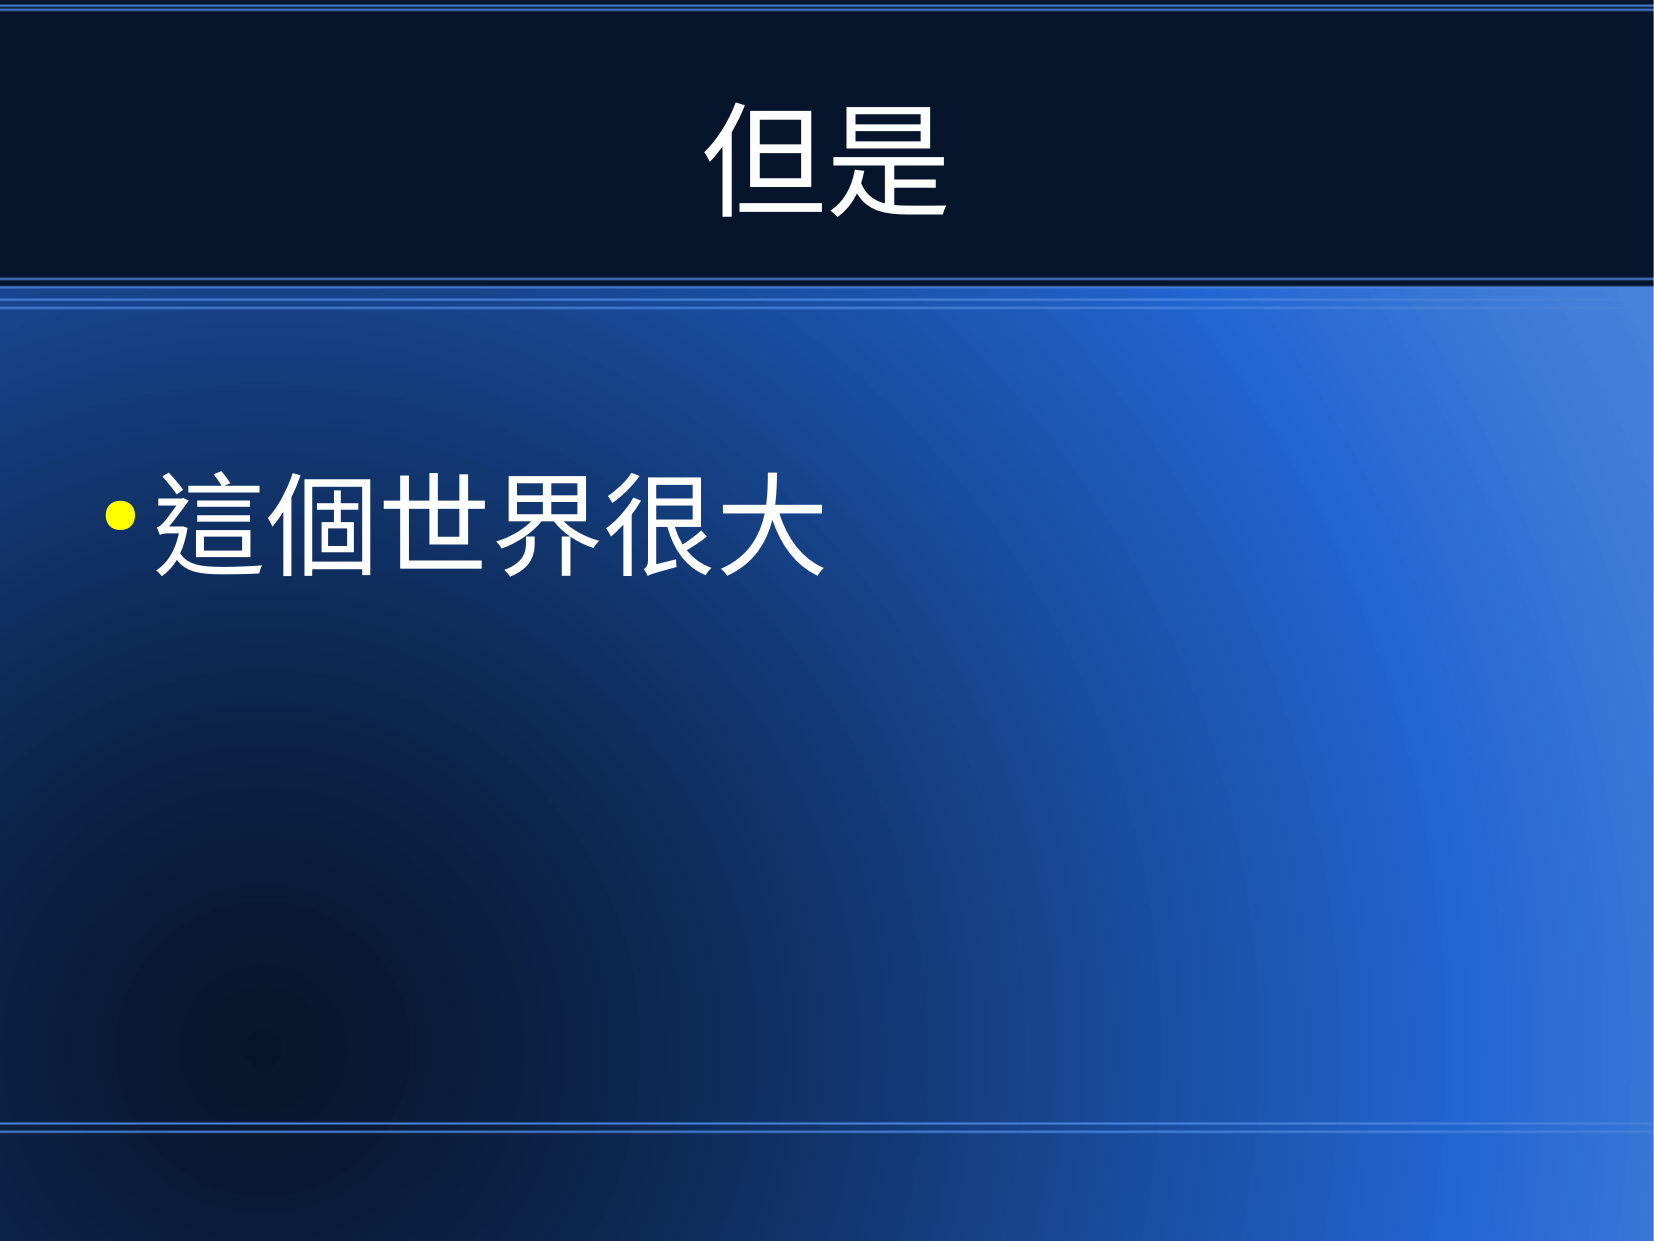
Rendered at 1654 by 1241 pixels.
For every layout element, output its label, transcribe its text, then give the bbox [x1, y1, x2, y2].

title 但是 [82, 49, 1571, 257]
picture [0, 0, 1654, 1241]
list 這個世界很大 [82, 355, 1571, 1241]
